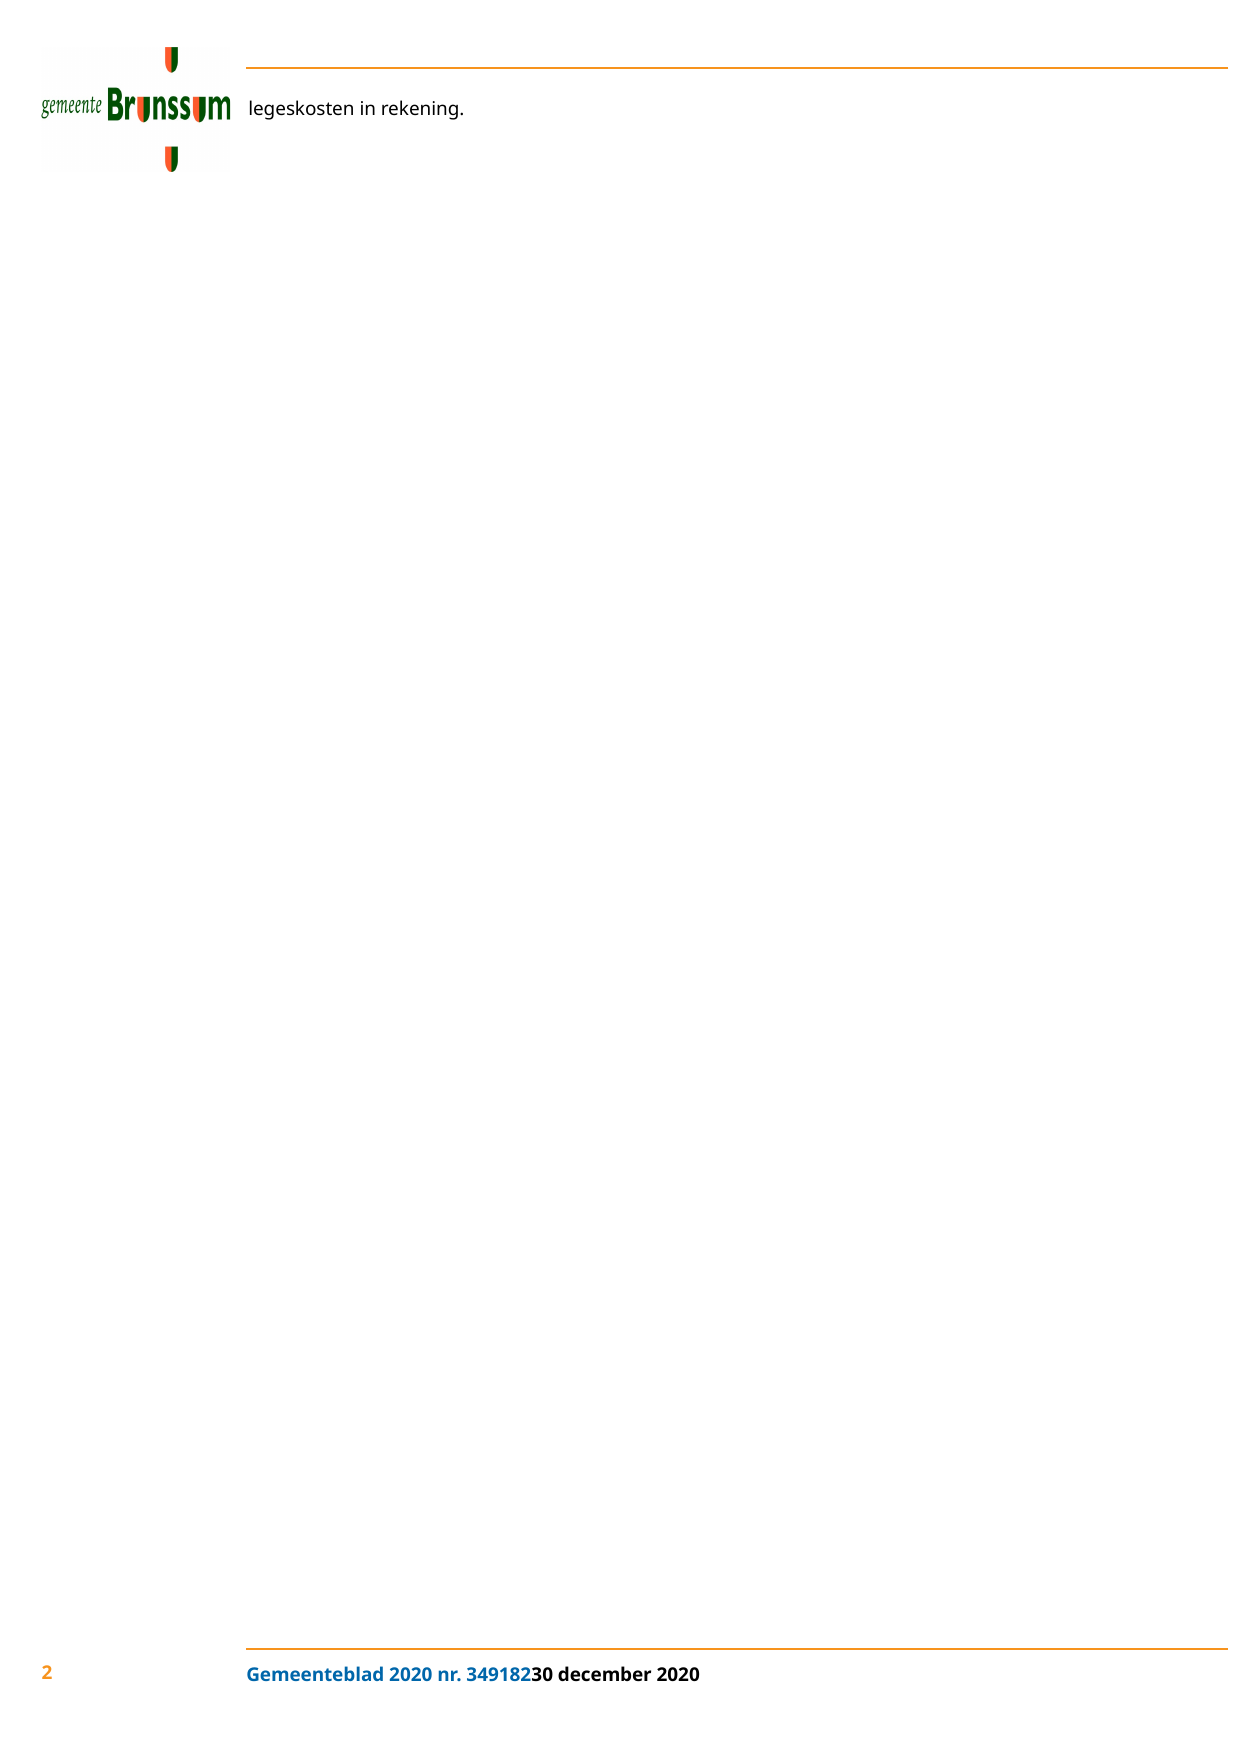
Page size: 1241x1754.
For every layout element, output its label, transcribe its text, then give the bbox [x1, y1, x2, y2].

text legeskosten in rekening. [248, 95, 1152, 121]
picture [41, 47, 231, 172]
